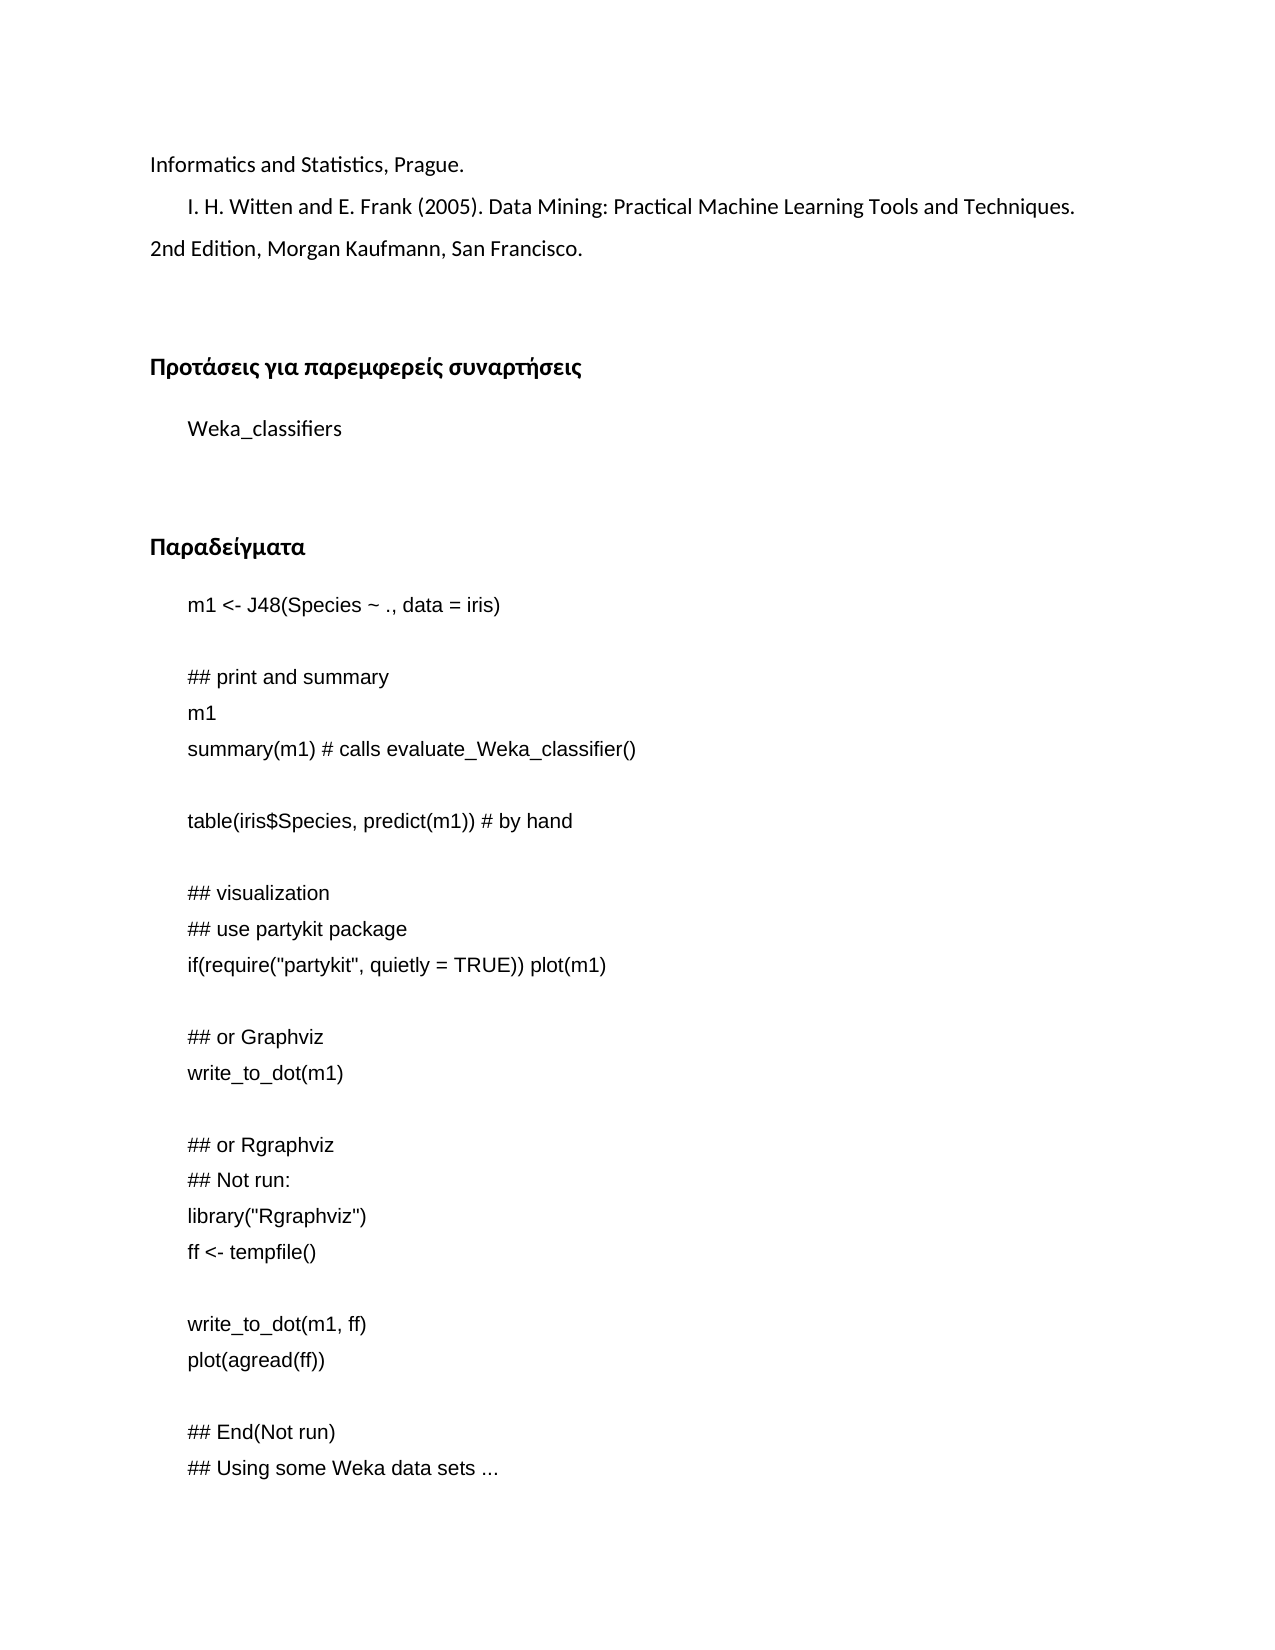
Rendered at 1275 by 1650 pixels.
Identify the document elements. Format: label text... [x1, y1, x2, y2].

text Informatics and Statistics, Prague. [150, 150, 1125, 178]
text ## visualization [150, 881, 1125, 905]
text ## use partykit package [150, 917, 1125, 941]
text ## or Rgraphviz [150, 1132, 1125, 1156]
text summary(m1) # calls evaluate_Weka_classifier() [150, 737, 1125, 761]
text 2nd Edition, Morgan Kaufmann, San Francisco. [150, 234, 1125, 262]
text ## Not run: [150, 1168, 1125, 1192]
text write_to_dot(m1, ff) [150, 1312, 1125, 1336]
text ff <- tempfile() [150, 1240, 1125, 1264]
text plot(agread(ff)) [150, 1348, 1125, 1372]
text table(iris$Species, predict(m1)) # by hand [150, 809, 1125, 833]
text Προτάσεις για παρεμφερείς συναρτήσεις [150, 351, 1125, 382]
text m1 [150, 701, 1125, 725]
text library("Rgraphviz") [150, 1204, 1125, 1228]
text Weka_classifiers [150, 414, 1125, 442]
text Παραδείγματα [150, 531, 1125, 561]
text if(require("partykit", quietly = TRUE)) plot(m1) [150, 953, 1125, 977]
text m1 <- J48(Species ~ ., data = iris) [150, 593, 1125, 617]
text ## print and summary [150, 665, 1125, 689]
text ## Using some Weka data sets ... [150, 1456, 1125, 1480]
text ## End(Not run) [150, 1420, 1125, 1444]
text ## or Graphviz [150, 1024, 1125, 1048]
text write_to_dot(m1) [150, 1061, 1125, 1084]
text I. H. Witten and E. Frank (2005). Data Mining: Practical Machine Learning Tools and Techniques. [150, 192, 1125, 220]
